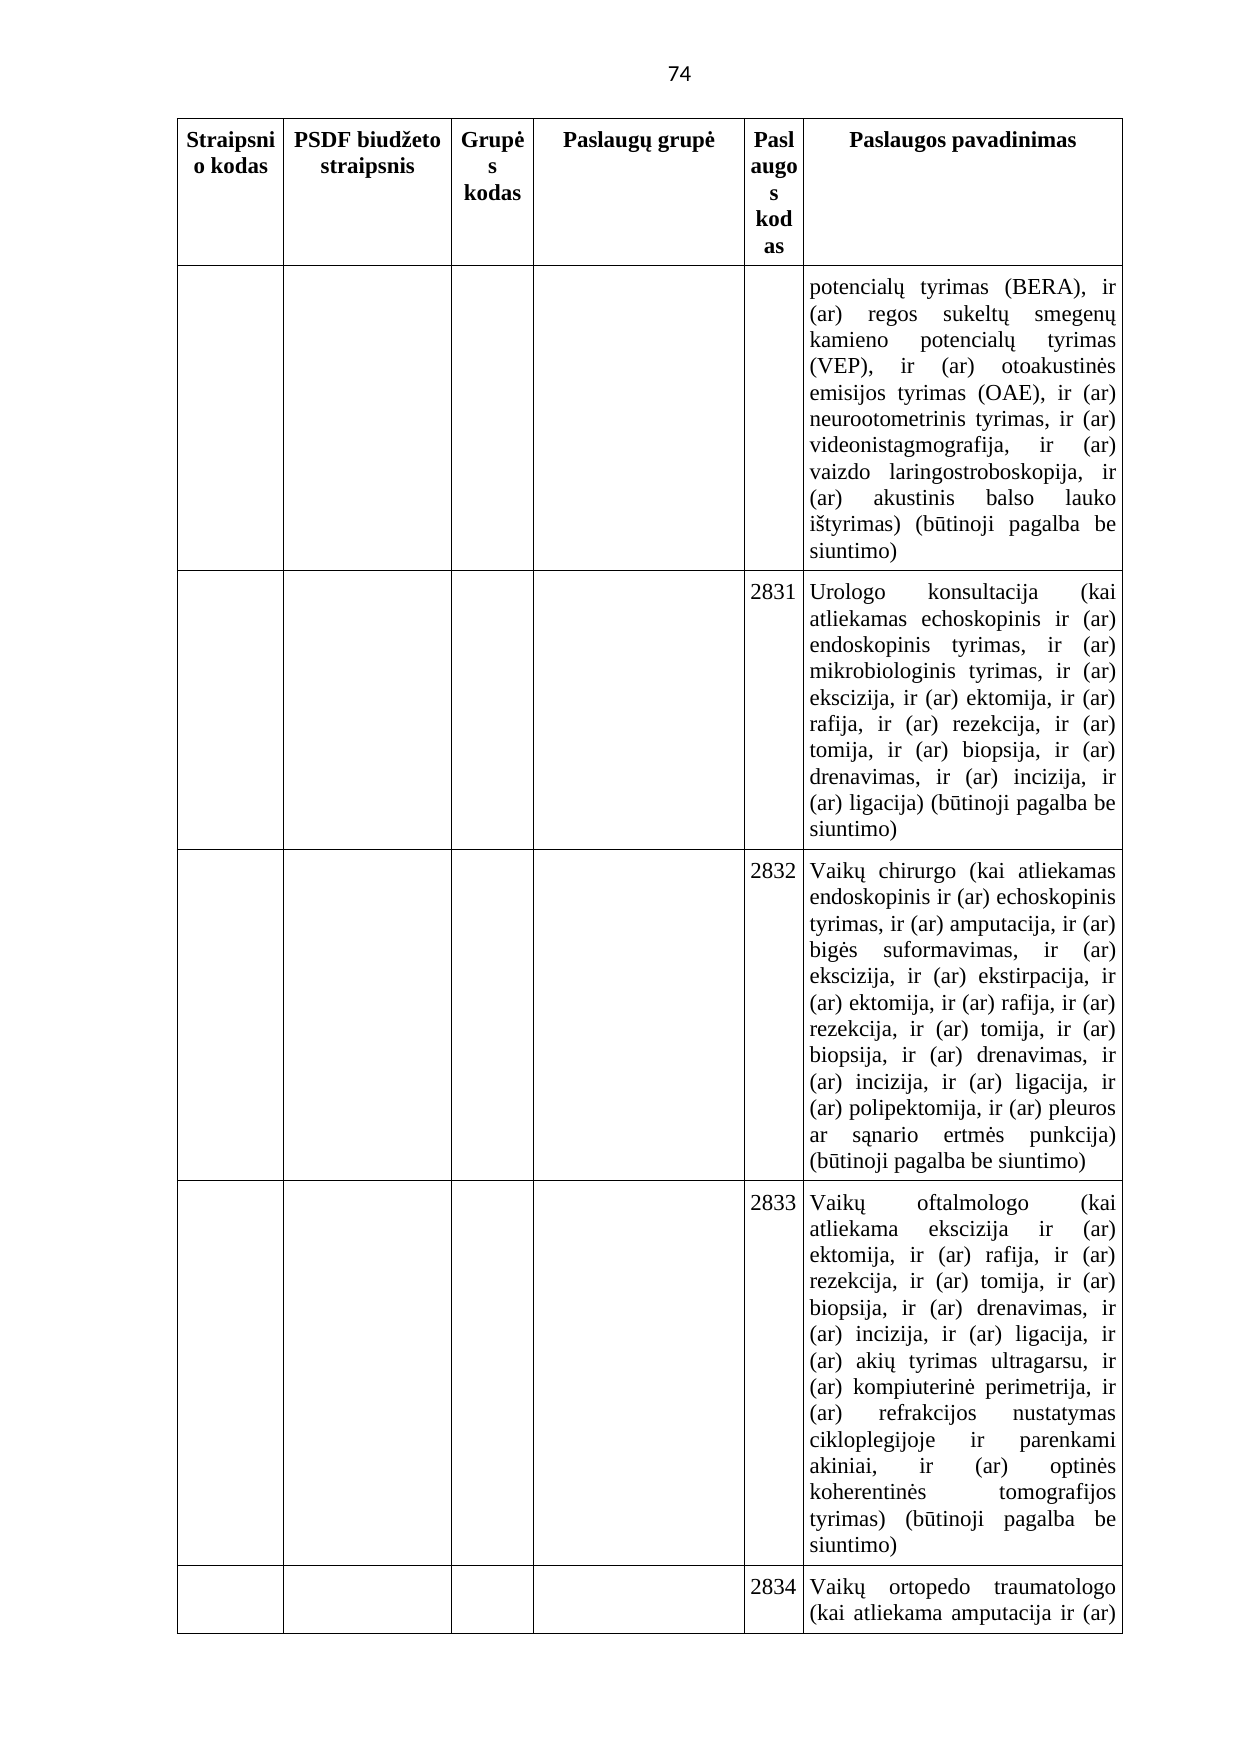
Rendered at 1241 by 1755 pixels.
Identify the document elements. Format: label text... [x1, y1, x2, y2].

table_cell [452, 850, 533, 1180]
table_cell [745, 266, 803, 570]
table_header PSDF biudžeto straipsnis [284, 119, 451, 265]
table_cell Vaikų oftalmologo (kai atliekama ekscizija ir (ar) ektomija, ir (ar) rafija, ir (ar) rezekcija, ir (ar) tomija, ir (ar) biopsija, ir (ar) drenavimas, ir (ar) incizija, ir (ar) ligacija, ir (ar) akių tyrimas ultragarsu, ir (ar) kompiuterinė perimetrija, ir (ar) refrakcijos nustatymas cikloplegijoje ir parenkami akiniai, ir (ar) optinės koherentinės tomografijos tyrimas) (būtinoji pagalba be siuntimo) [804, 1181, 1122, 1564]
table_cell [178, 266, 283, 570]
table_cell [452, 1181, 533, 1564]
table_cell [178, 1181, 283, 1564]
table_header Grupės kodas [452, 119, 533, 265]
table_cell [284, 1181, 451, 1564]
table_cell 2831 [745, 571, 803, 849]
table_cell [534, 266, 744, 570]
table_header Paslaugų grupė [534, 119, 744, 265]
table_cell Urologo konsultacija (kai atliekamas echoskopinis ir (ar) endoskopinis tyrimas, ir (ar) mikrobiologinis tyrimas, ir (ar) ekscizija, ir (ar) ektomija, ir (ar) rafija, ir (ar) rezekcija, ir (ar) tomija, ir (ar) biopsija, ir (ar) drenavimas, ir (ar) incizija, ir (ar) ligacija) (būtinoji pagalba be siuntimo) [804, 571, 1122, 849]
table_cell [452, 1566, 533, 1632]
table_cell [284, 571, 451, 849]
table_cell [178, 850, 283, 1180]
table_header Paslaugos kodas [745, 119, 803, 265]
table_cell 2834 [745, 1566, 803, 1632]
table_cell [284, 850, 451, 1180]
table_cell [452, 266, 533, 570]
table_cell [534, 850, 744, 1180]
table_cell [178, 1566, 283, 1632]
table_cell [534, 571, 744, 849]
table_cell [284, 266, 451, 570]
table_cell [284, 1566, 451, 1632]
table_cell 2832 [745, 850, 803, 1180]
table_header Paslaugos pavadinimas [804, 119, 1122, 265]
table_cell [534, 1181, 744, 1564]
table_header Straipsnio kodas [178, 119, 283, 265]
table_cell [534, 1566, 744, 1632]
table_cell potencialų tyrimas (BERA), ir (ar) regos sukeltų smegenų kamieno potencialų tyrimas (VEP), ir (ar) otoakustinės emisijos tyrimas (OAE), ir (ar) neurootometrinis tyrimas, ir (ar) videonistagmografija, ir (ar) vaizdo laringostroboskopija, ir (ar) akustinis balso lauko ištyrimas) (būtinoji pagalba be siuntimo) [804, 266, 1122, 570]
table_cell [452, 571, 533, 849]
table_cell Vaikų chirurgo (kai atliekamas endoskopinis ir (ar) echoskopinis tyrimas, ir (ar) amputacija, ir (ar) bigės suformavimas, ir (ar) ekscizija, ir (ar) ekstirpacija, ir (ar) ektomija, ir (ar) rafija, ir (ar) rezekcija, ir (ar) tomija, ir (ar) biopsija, ir (ar) drenavimas, ir (ar) incizija, ir (ar) ligacija, ir (ar) polipektomija, ir (ar) pleuros ar sąnario ertmės punkcija) (būtinoji pagalba be siuntimo) [804, 850, 1122, 1180]
table_cell 2833 [745, 1181, 803, 1564]
table_cell Vaikų ortopedo traumatologo (kai atliekama amputacija ir (ar) [804, 1566, 1122, 1632]
table_cell [178, 571, 283, 849]
